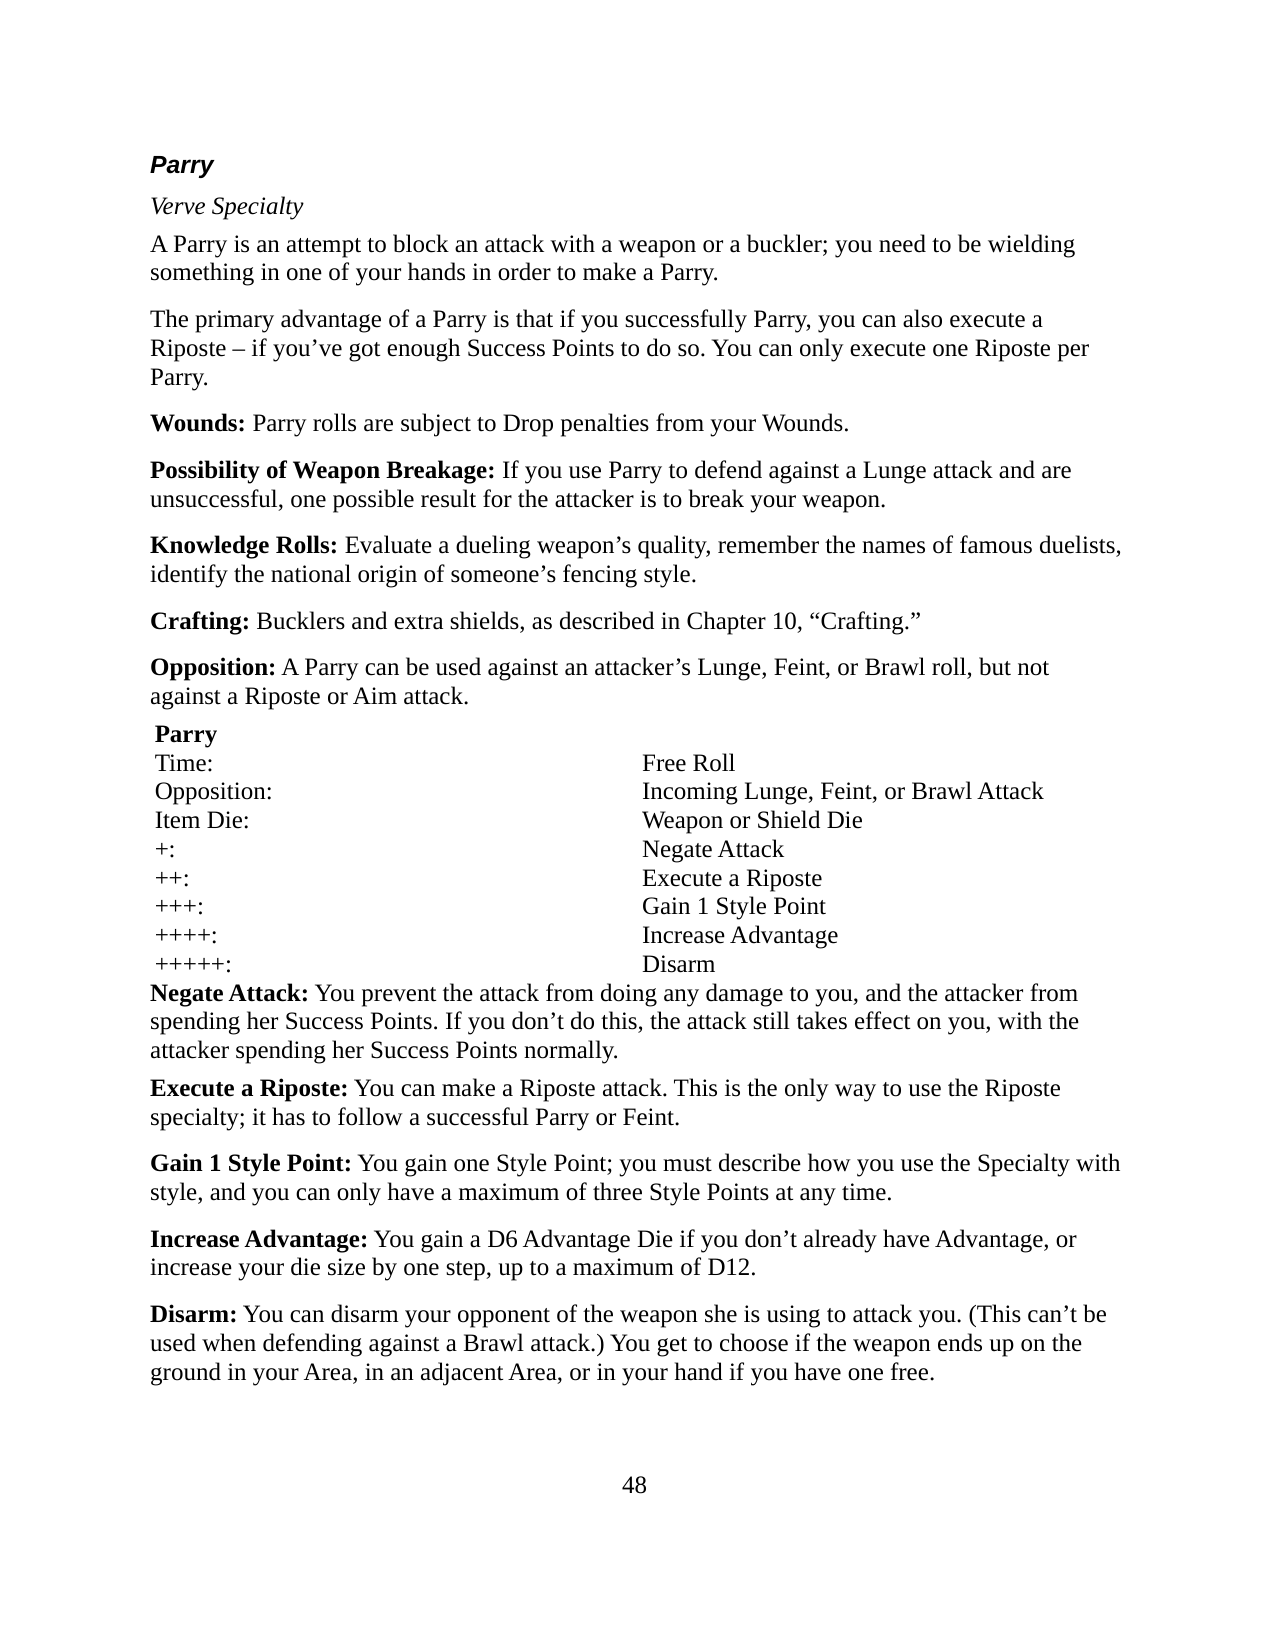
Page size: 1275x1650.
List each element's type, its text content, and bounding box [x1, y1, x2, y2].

table_header Parry [150, 719, 637, 748]
table_cell Opposition: [150, 776, 637, 805]
table_cell +: [150, 834, 637, 863]
table_cell Increase Advantage [638, 920, 1125, 949]
table_cell Weapon or Shield Die [638, 805, 1125, 834]
text Increase Advantage: You gain a D6 Advantage Die if you don’t already have Advantage, or increase your die size by one step, up to a maximum of D12. [150, 1224, 1125, 1281]
text Crafting: Bucklers and extra shields, as described in Chapter 10, “Crafting.” [150, 606, 1125, 634]
text Verve Specialty [150, 191, 1125, 220]
table_cell Execute a Riposte [638, 863, 1125, 891]
table_cell Negate Attack [638, 834, 1125, 863]
text Wounds: Parry rolls are subject to Drop penalties from your Wounds. [150, 408, 1125, 437]
table_cell +++++: [150, 949, 637, 978]
text Possibility of Weapon Breakage: If you use Parry to defend against a Lunge attack and are unsuccessful, one possible result for the attacker is to break your weapon. [150, 455, 1125, 512]
table_cell Gain 1 Style Point [638, 891, 1125, 920]
text Opposition: A Parry can be used against an attacker’s Lunge, Feint, or Brawl roll, but not against a Riposte or Aim attack. [150, 652, 1125, 710]
table_cell ++++: [150, 920, 637, 949]
table_cell +++: [150, 891, 637, 920]
subtitle Parry [150, 150, 1125, 178]
table_cell Free Roll [638, 748, 1125, 776]
text A Parry is an attempt to block an attack with a weapon or a buckler; you need to be wielding something in one of your hands in order to make a Parry. [150, 229, 1125, 286]
table_cell Disarm [638, 949, 1125, 978]
text Negate Attack: You prevent the attack from doing any damage to you, and the attacker from spending her Success Points. If you don’t do this, the attack still takes effect on you, with the attacker spending her Success Points normally. [150, 978, 1125, 1064]
table_cell ++: [150, 863, 637, 891]
text Gain 1 Style Point: You gain one Style Point; you must describe how you use the Specialty with style, and you can only have a maximum of three Style Points at any time. [150, 1148, 1125, 1206]
table_cell Item Die: [150, 805, 637, 834]
text Knowledge Rolls: Evaluate a dueling weapon’s quality, remember the names of famous duelists, identify the national origin of someone’s fencing style. [150, 530, 1125, 588]
table_cell Incoming Lunge, Feint, or Brawl Attack [638, 776, 1125, 805]
text Execute a Riposte: You can make a Riposte attack. This is the only way to use the Riposte specialty; it has to follow a successful Parry or Feint. [150, 1073, 1125, 1130]
text Disarm: You can disarm your opponent of the weapon she is using to attack you. (This can’t be used when defending against a Brawl attack.) You get to choose if the weapon ends up on the ground in your Area, in an adjacent Area, or in your hand if you have one free. [150, 1299, 1125, 1385]
text The primary advantage of a Parry is that if you successfully Parry, you can also execute a Riposte – if you’ve got enough Success Points to do so. You can only execute one Riposte per Parry. [150, 304, 1125, 390]
table_header [638, 719, 1125, 748]
table_cell Time: [150, 748, 637, 776]
